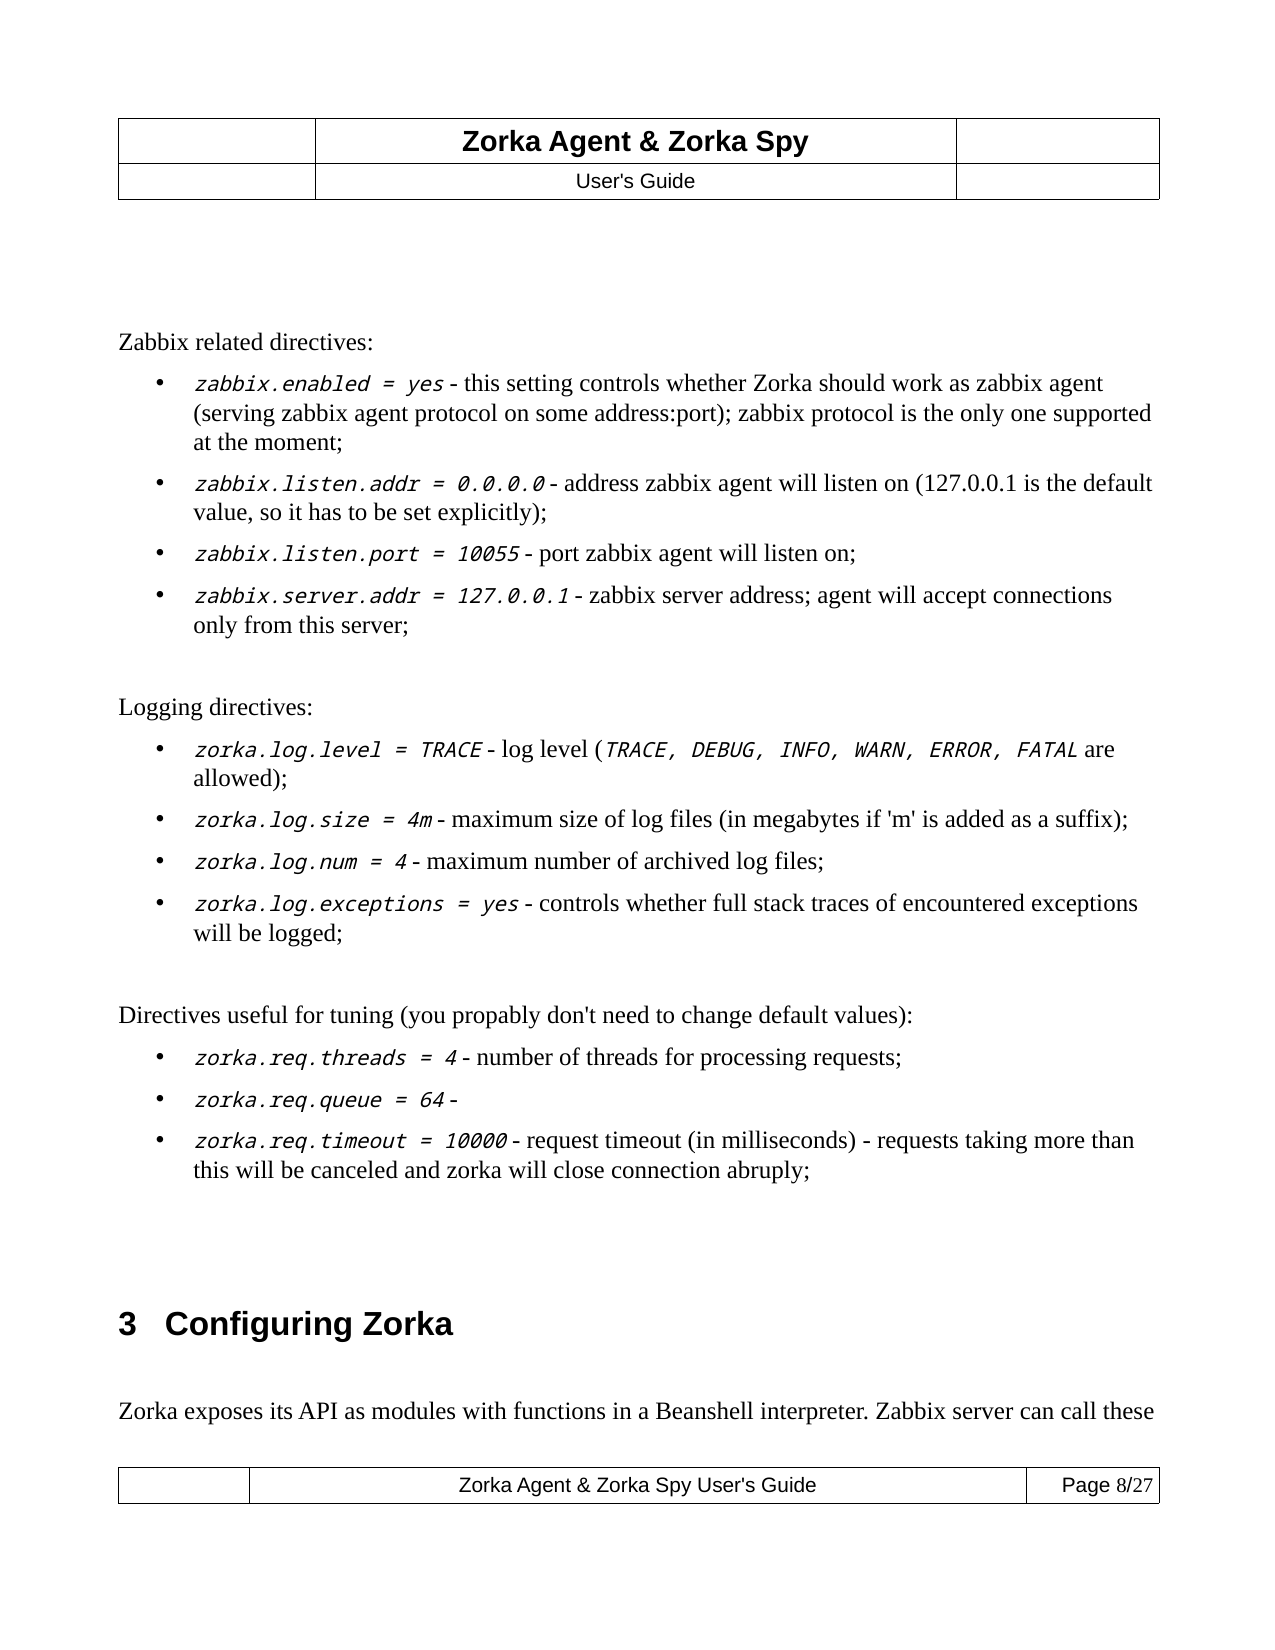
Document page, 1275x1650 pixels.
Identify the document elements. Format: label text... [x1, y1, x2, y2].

list zabbix.listen.addr = 0.0.0.0 - address zabbix agent will listen on (127.0.0.1 is the default value, so it has to be set explicitly); [156, 468, 1157, 526]
text Zabbix related directives: [118, 327, 1157, 356]
text Logging directives: [118, 692, 1157, 721]
subtitle Configuring Zorka [118, 1304, 1157, 1342]
list zabbix.enabled = yes - this setting controls whether Zorka should work as zabbix agent (serving zabbix agent protocol on some address:port); zabbix protocol is the only one supported at the moment; [156, 368, 1157, 455]
list zorka.req.timeout = 10000 - request timeout (in milliseconds) - requests taking more than this will be canceled and zorka will close connection abruply; [156, 1126, 1157, 1184]
list zabbix.server.addr = 127.0.0.1 - zabbix server address; agent will accept connections only from this server; [156, 581, 1157, 639]
list zabbix.listen.port = 10055 - port zabbix agent will listen on; [156, 538, 1157, 568]
list zorka.req.queue = 64 - [156, 1084, 1157, 1113]
text Directives useful for tuning (you propably don't need to change default values): [118, 1000, 1157, 1029]
list zorka.log.size = 4m - maximum size of log files (in megabytes if 'm' is added as a suffix); [156, 804, 1157, 834]
text Zorka exposes its API as modules with functions in a Beanshell interpreter. Zabbix server can call these [118, 1396, 1157, 1425]
list zorka.log.num = 4 - maximum number of archived log files; [156, 846, 1157, 876]
list zorka.log.exceptions = yes - controls whether full stack traces of encountered exceptions will be logged; [156, 888, 1157, 947]
list zorka.req.threads = 4 - number of threads for processing requests; [156, 1042, 1157, 1071]
list zorka.log.level = TRACE - log level (TRACE, DEBUG, INFO, WARN, ERROR, FATAL are allowed); [156, 734, 1157, 792]
